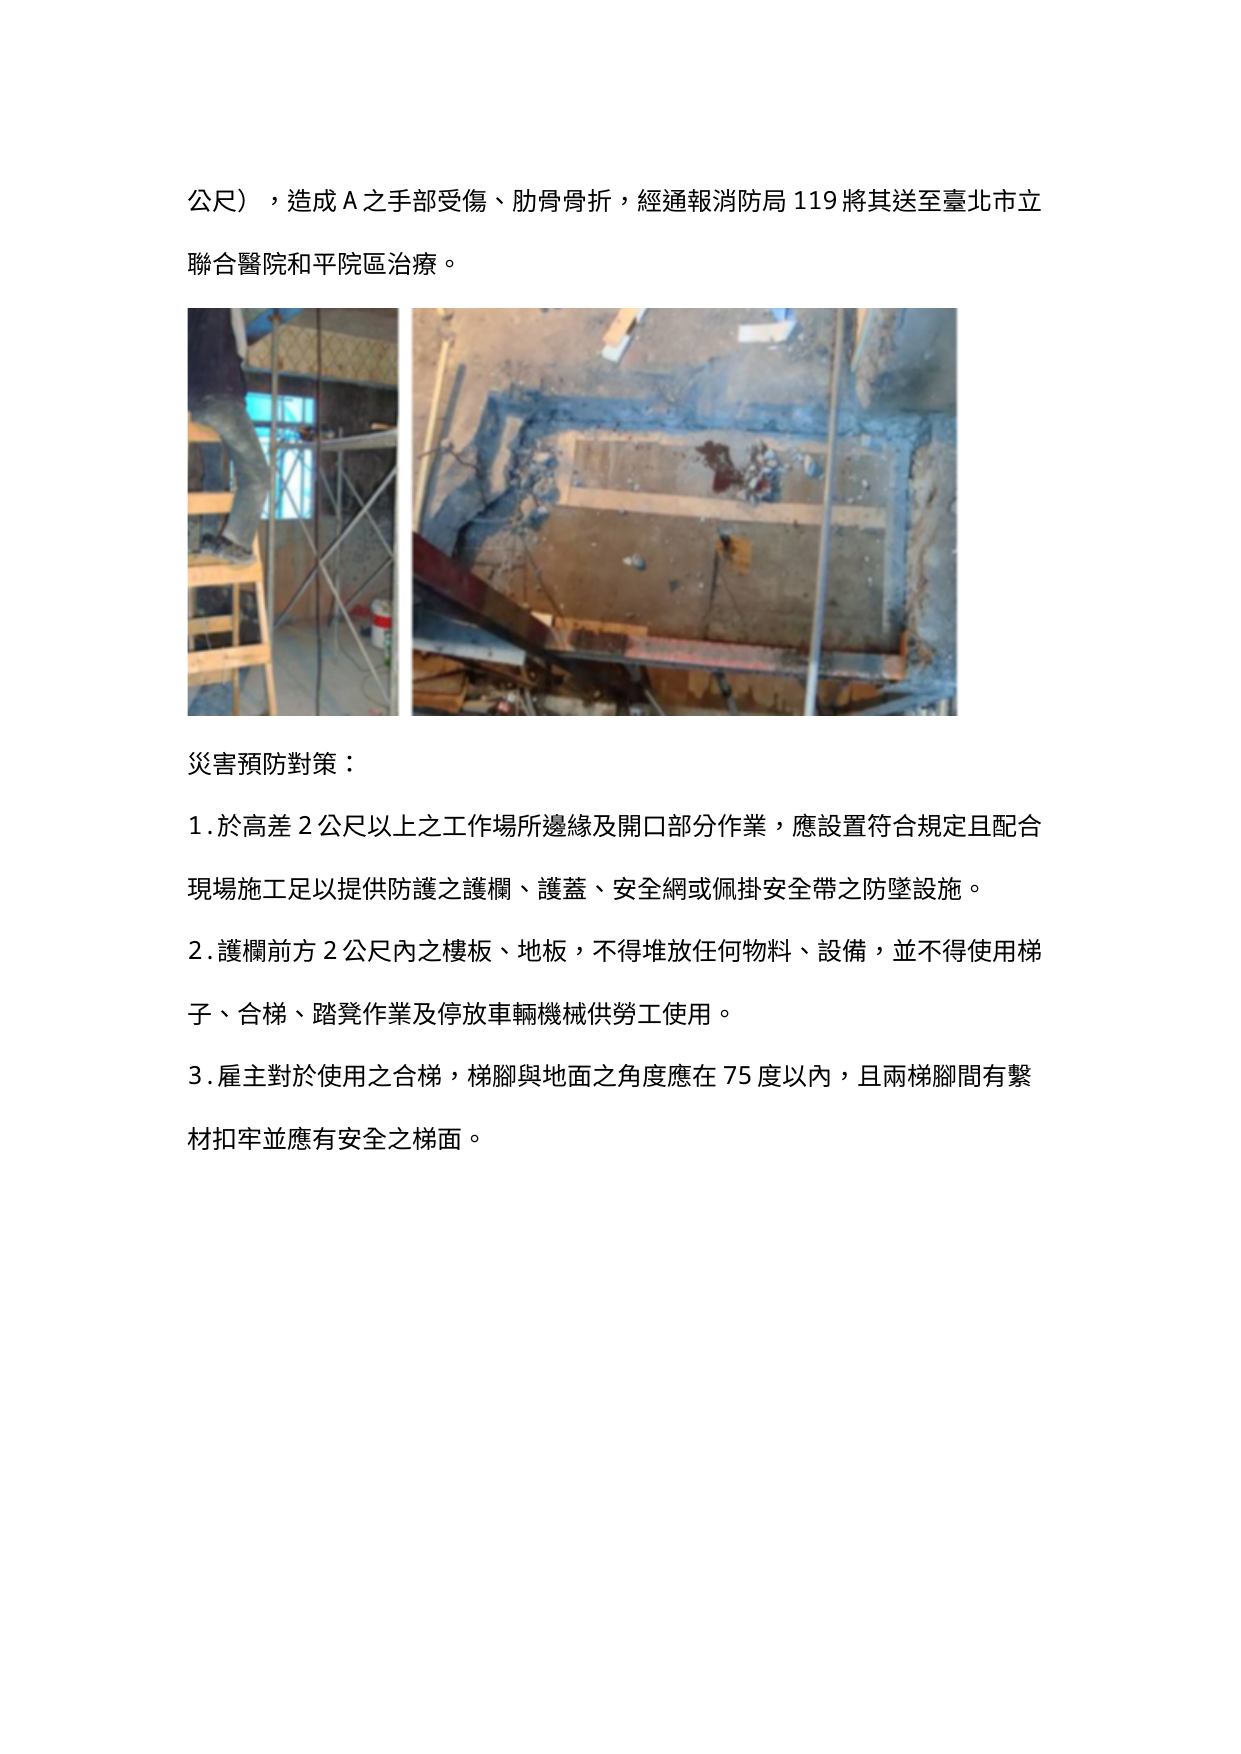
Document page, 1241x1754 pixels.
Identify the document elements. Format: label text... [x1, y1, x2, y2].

text 公尺），造成A之手部受傷、肋骨骨折，經通報消防局119將其送至臺北市立聯合醫院和平院區治療。 [187, 158, 1053, 283]
text 2.護欄前方2公尺內之樓板、地板，不得堆放任何物料、設備，並不得使用梯子、合梯、踏凳作業及停放車輛機械供勞工使用。 [187, 908, 1053, 1033]
text 3.雇主對於使用之合梯，梯腳與地面之角度應在75度以內，且兩梯腳間有繫材扣牢並應有安全之梯面。 [187, 1033, 1053, 1158]
text 1.於高差2公尺以上之工作場所邊緣及開口部分作業，應設置符合規定且配合現場施工足以提供防護之護欄、護蓋、安全網或佩掛安全帶之防墜設施。 [187, 783, 1053, 908]
text 災害預防對策： [187, 721, 1053, 783]
